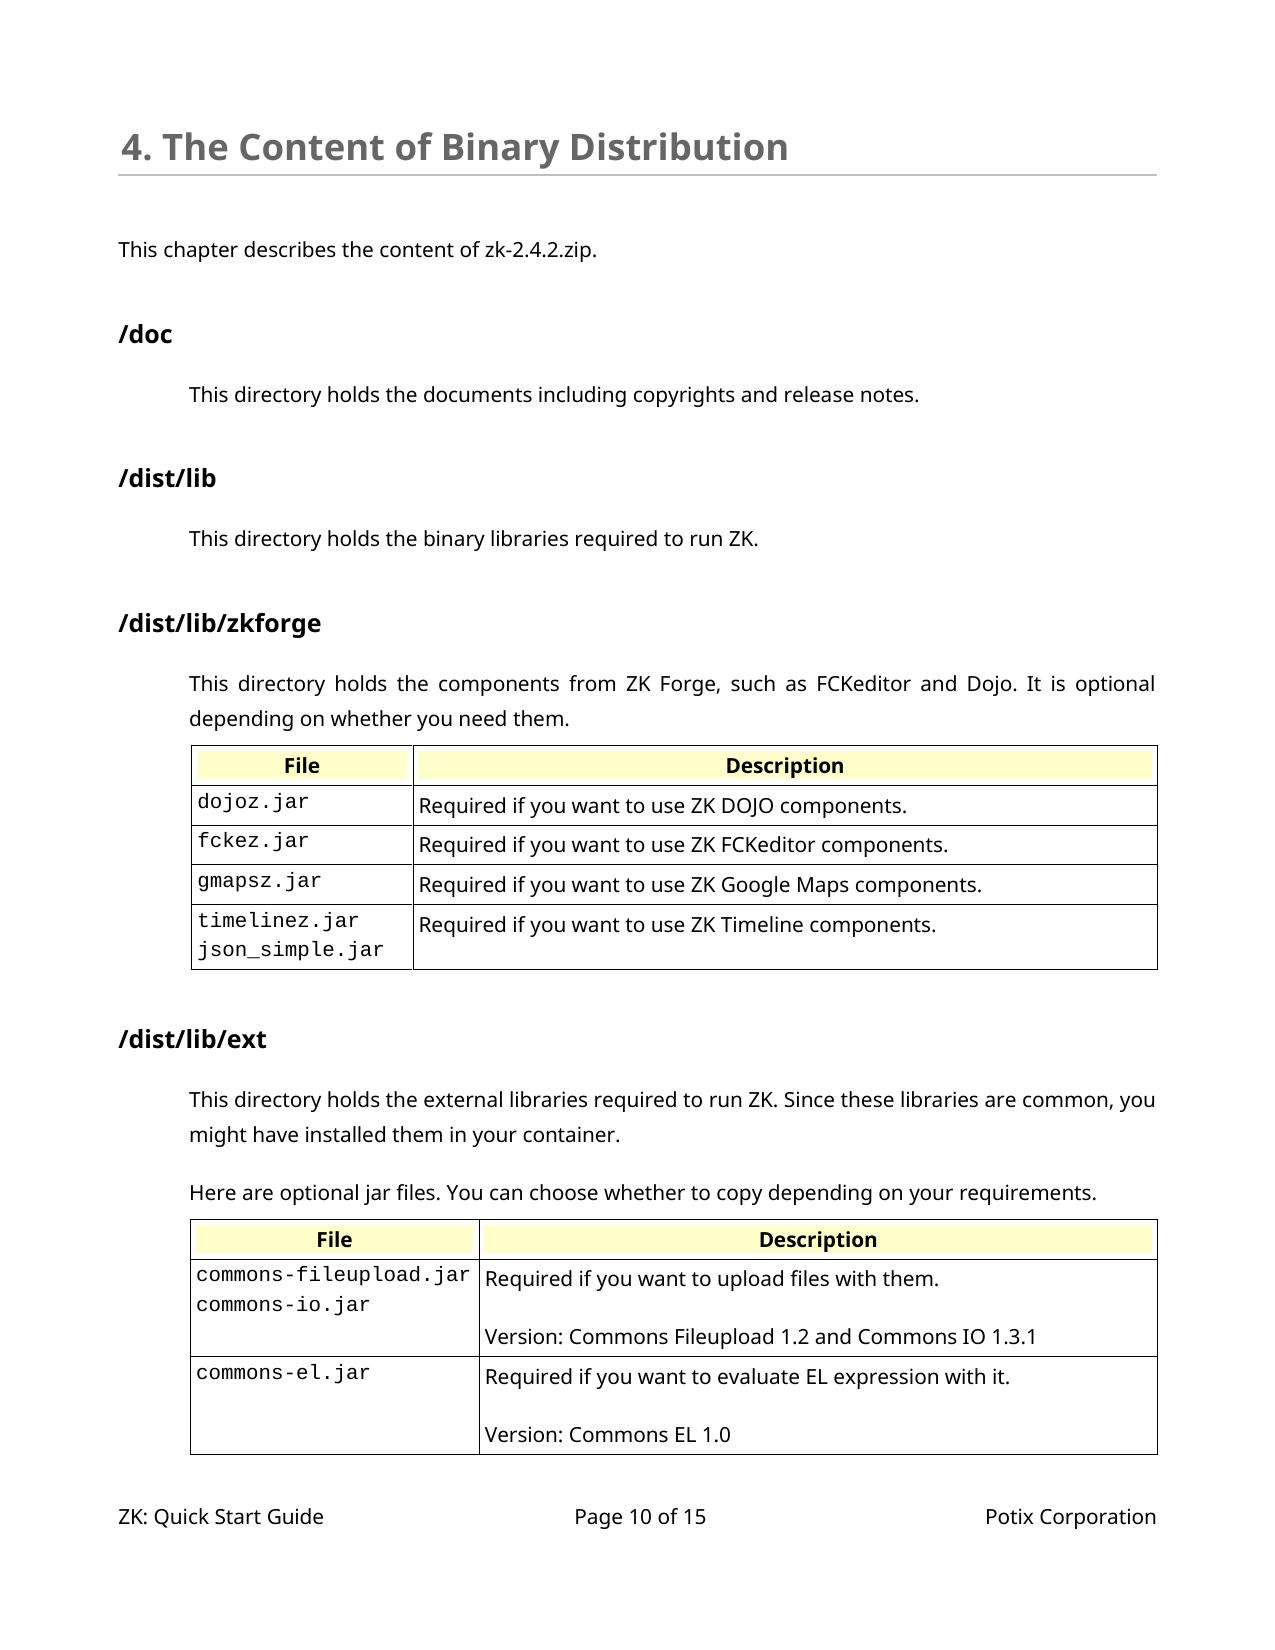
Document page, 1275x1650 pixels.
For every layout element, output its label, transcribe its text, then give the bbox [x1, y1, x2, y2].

table_cell Required if you want to use ZK DOJO components. [414, 786, 1157, 825]
table_cell gmapsz.jar [192, 865, 412, 904]
table_cell Required if you want to use ZK Timeline components. [414, 905, 1157, 969]
text Here are optional jar files. You can choose whether to copy depending on your requirements. [189, 1178, 1157, 1207]
table_header Description [480, 1220, 1157, 1259]
table_cell Required if you want to use ZK Google Maps components. [414, 865, 1157, 904]
table_header File [192, 746, 412, 785]
table_cell timelinez.jar json_simple.jar [192, 905, 412, 969]
table_cell fckez.jar [192, 826, 412, 864]
text This directory holds the documents including copyrights and release notes. [189, 380, 1157, 408]
subtitle /doc [118, 316, 1157, 350]
subtitle /dist/lib/zkforge [118, 606, 1157, 640]
text This directory holds the external libraries required to run ZK. Since these libraries are common, you might have installed them in your container. [189, 1085, 1157, 1149]
subtitle 4. The Content of Binary Distribution [118, 118, 1157, 174]
table_cell commons-fileupload.jar commons-io.jar [191, 1260, 479, 1356]
table_cell Required if you want to use ZK FCKeditor components. [414, 826, 1157, 864]
text This chapter describes the content of zk-2.4.2.zip. [118, 235, 1157, 263]
subtitle /dist/lib/ext [118, 1022, 1157, 1056]
table_cell Required if you want to evaluate EL expression with it. Version: Commons EL 1.0 [480, 1357, 1157, 1454]
table_header File [191, 1220, 479, 1259]
text This directory holds the components from ZK Forge, such as FCKeditor and Dojo. It is optional depending on whether you need them. [189, 669, 1157, 733]
table_cell dojoz.jar [192, 786, 412, 825]
subtitle /dist/lib [118, 461, 1157, 495]
table_cell commons-el.jar [191, 1357, 479, 1454]
table_cell Required if you want to upload files with them. Version: Commons Fileupload 1.2 and Commons IO 1.3.1 [480, 1260, 1157, 1356]
text This directory holds the binary libraries required to run ZK. [189, 524, 1157, 553]
table_header Description [414, 746, 1157, 785]
